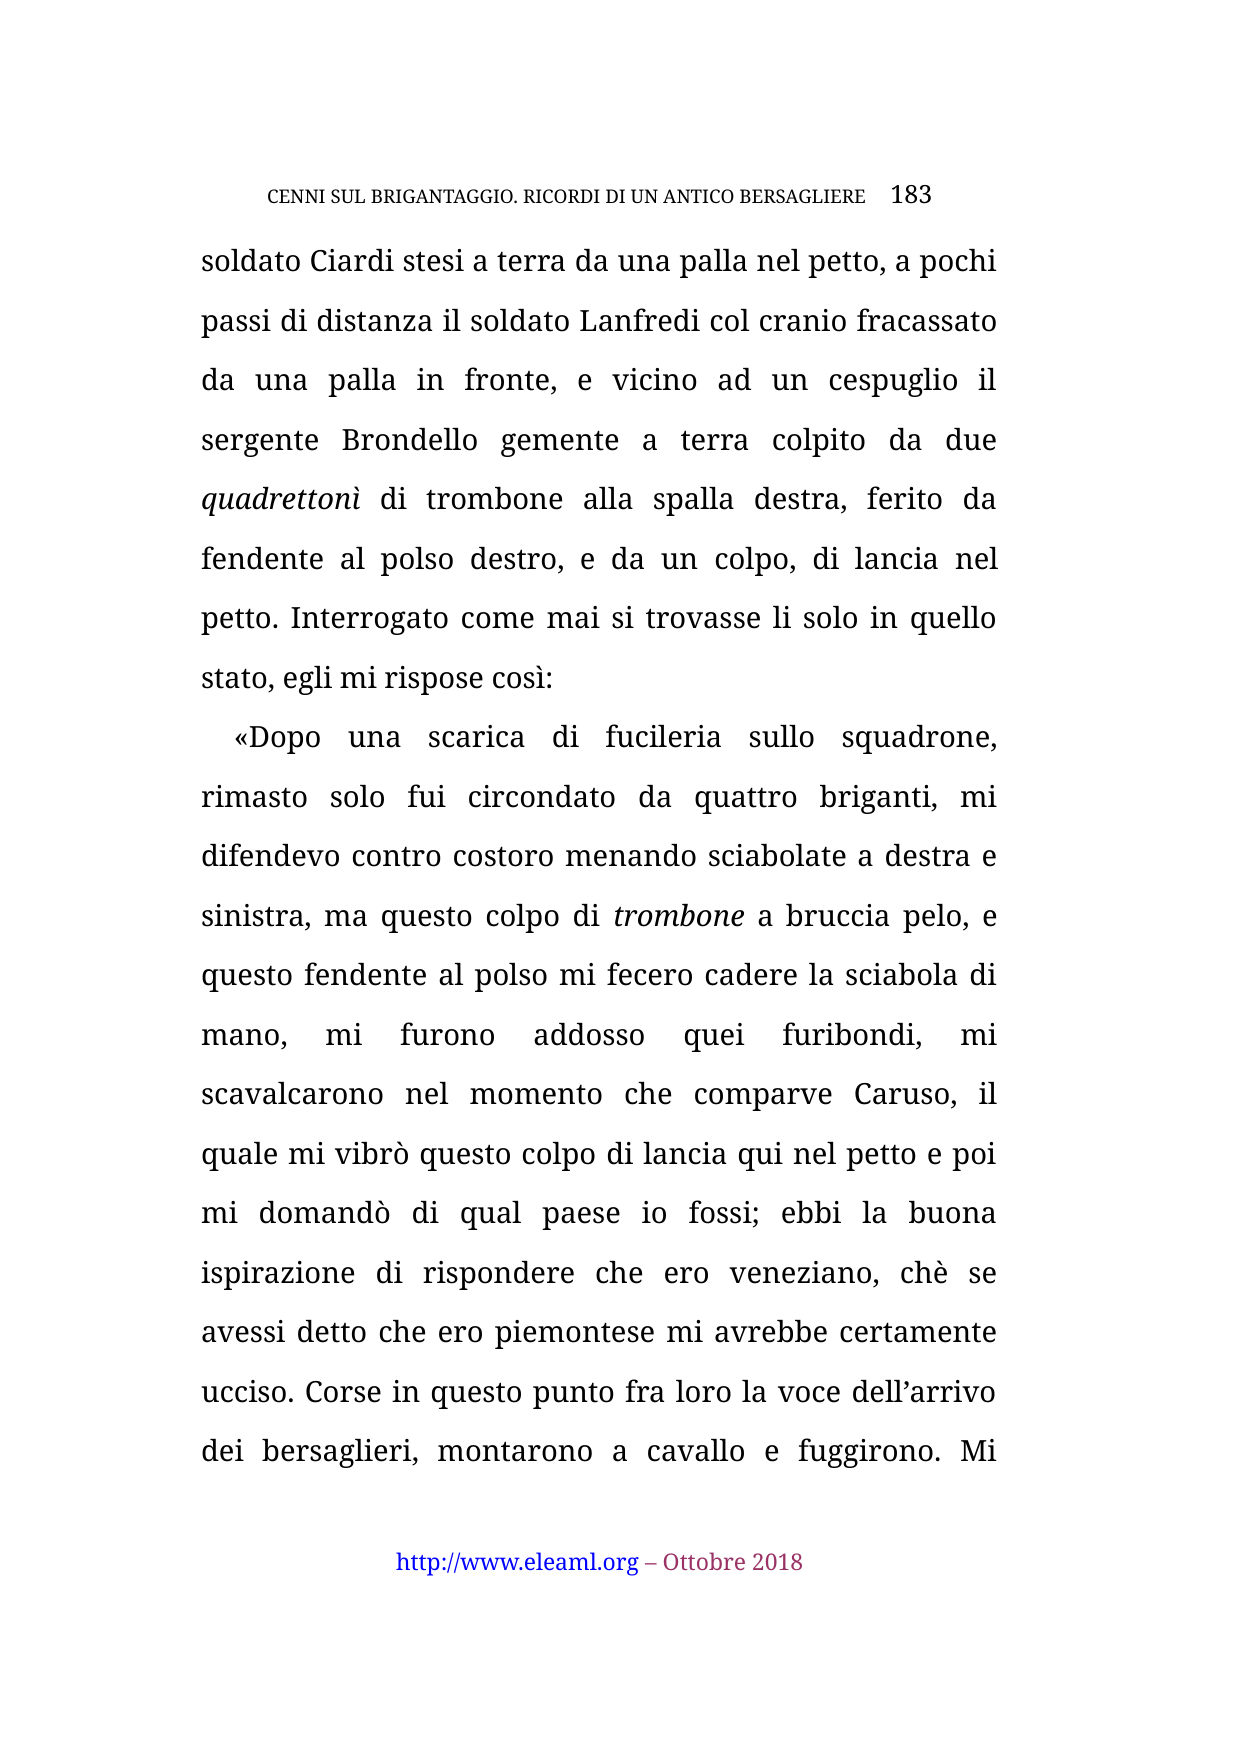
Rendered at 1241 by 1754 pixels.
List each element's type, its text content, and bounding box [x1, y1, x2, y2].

text soldato Ciardi stesi a terra da una palla nel petto, a pochi passi di distanza il soldato Lanfredi col cranio fracassato da una palla in fronte, e vicino ad un cespuglio il sergente Brondello gemente a terra colpito da due quadrettonì di trombone alla spalla destra, ferito da fendente al polso destro, e da un colpo, di lancia nel petto. Interrogato come mai si trovasse li solo in quello stato, egli mi rispose così: [201, 241, 998, 697]
text «Dopo una scarica di fucileria sullo squadrone, rimasto solo fui circondato da quattro briganti, mi difendevo contro costoro menando sciabolate a destra e sinistra, ma questo colpo di trombone a bruccia pelo, e questo fendente al polso mi fecero cadere la sciabola di mano, mi furono addosso quei furibondi, mi scavalcarono nel momento che comparve Caruso, il quale mi vibrò questo colpo di lancia qui nel petto e poi mi domandò di qual paese io fossi; ebbi la buona ispirazione di rispondere che ero veneziano, chè se avessi detto che ero piemontese mi avrebbe certamente ucciso. Corse in questo punto fra loro la voce dell’arrivo dei bersaglieri, montarono a cavallo e fuggirono. Mi [201, 717, 998, 1470]
